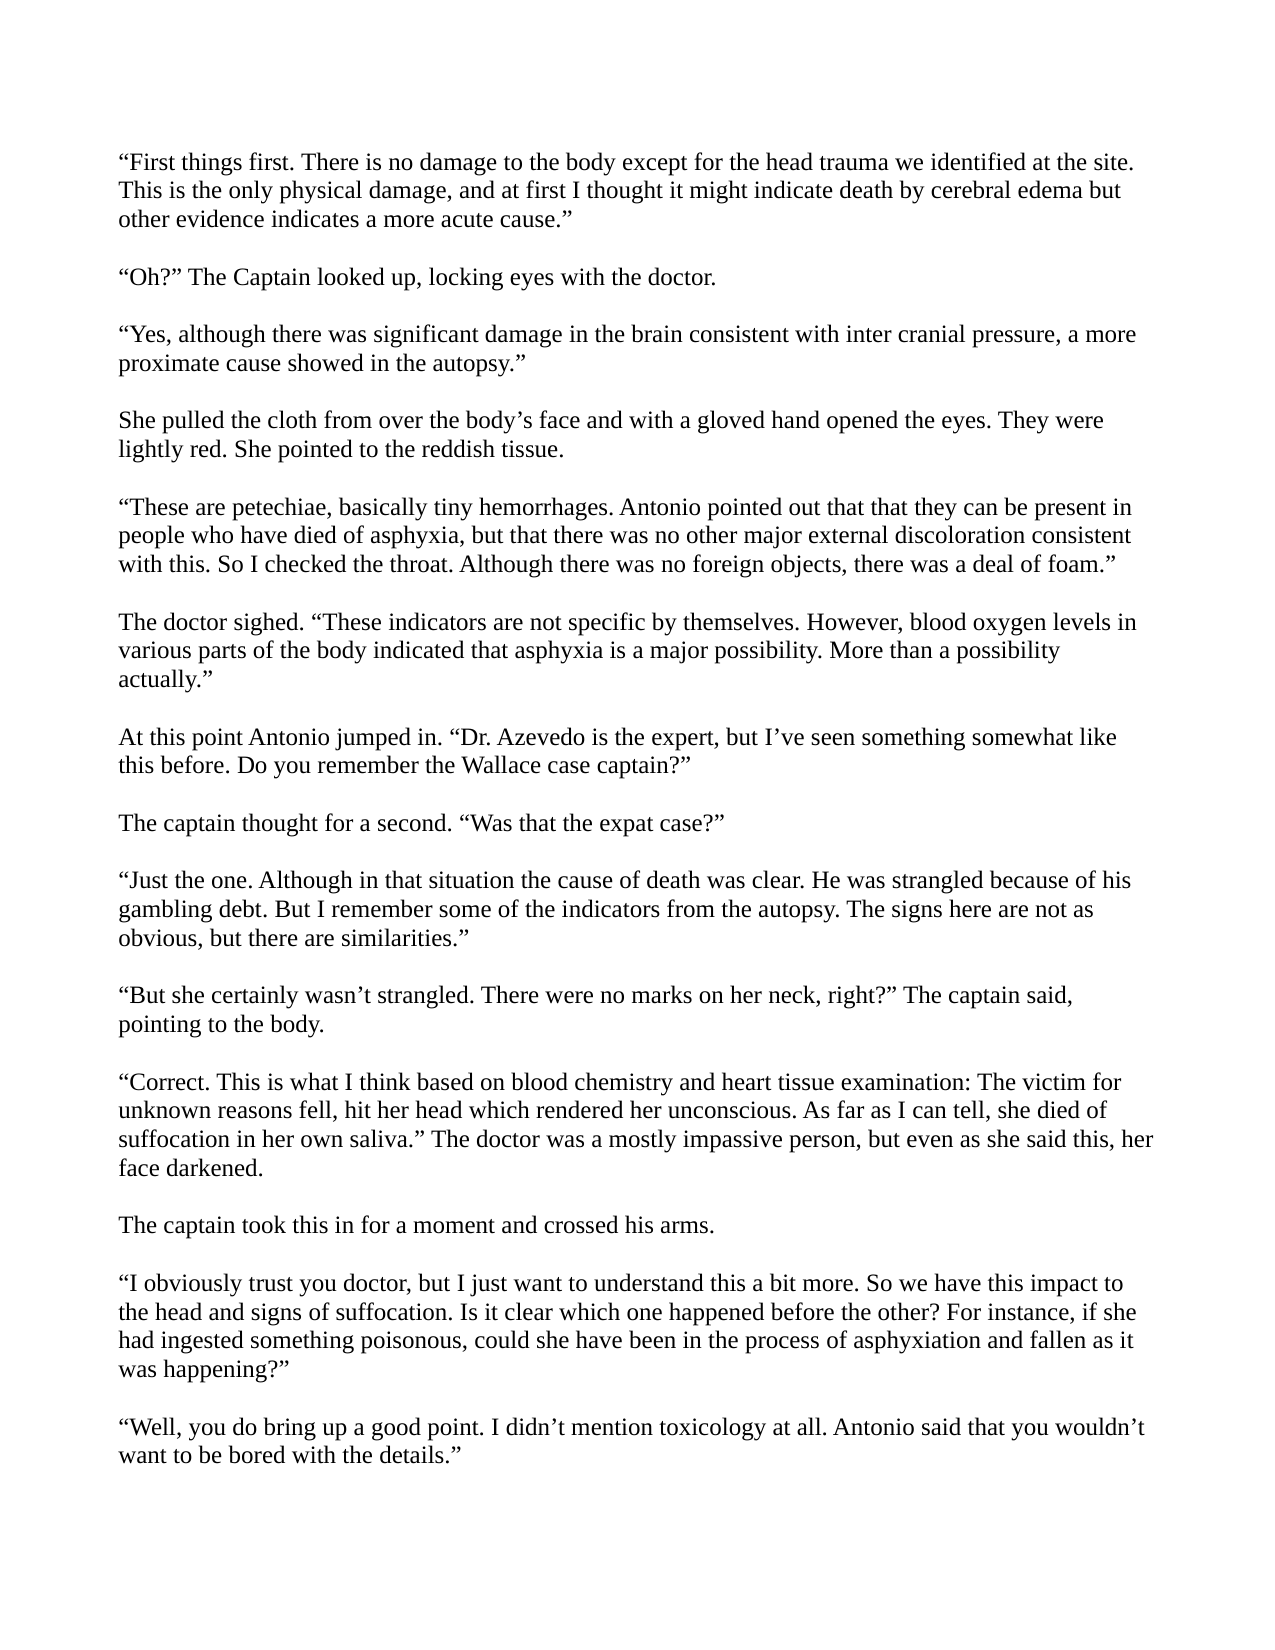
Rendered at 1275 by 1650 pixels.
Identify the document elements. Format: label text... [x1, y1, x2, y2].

text “I obviously trust you doctor, but I just want to understand this a bit more. So we have this impact to the head and signs of suffocation. Is it clear which one happened before the other? For instance, if she had ingested something poisonous, could she have been in the process of asphyxiation and fallen as it was happening?” [118, 1268, 1157, 1383]
text “Just the one. Although in that situation the cause of death was clear. He was strangled because of his gambling debt. But I remember some of the indicators from the autopsy. The signs here are not as obvious, but there are similarities.” [118, 866, 1157, 952]
text “Well, you do bring up a good point. I didn’t mention toxicology at all. Antonio said that you wouldn’t want to be bored with the details.” [118, 1412, 1157, 1469]
text She pulled the cloth from over the body’s face and with a gloved hand opened the eyes. They were lightly red. She pointed to the reddish tissue. [118, 406, 1157, 463]
text “But she certainly wasn’t strangled. There were no marks on her neck, right?” The captain said, pointing to the body. [118, 981, 1157, 1038]
text “Correct. This is what I think based on blood chemistry and heart tissue examination: The victim for unknown reasons fell, hit her head which rendered her unconscious. As far as I can tell, she died of suffocation in her own saliva.” The doctor was a mostly impassive person, but even as she said this, her face darkened. [118, 1067, 1157, 1182]
text “First things first. There is no damage to the body except for the head trauma we identified at the site. This is the only physical damage, and at first I thought it might indicate death by cerebral edema but other evidence indicates a more acute cause.” [118, 147, 1157, 233]
text “Oh?” The Captain looked up, locking eyes with the doctor. [118, 262, 1157, 291]
text The captain took this in for a moment and crossed his arms. [118, 1211, 1157, 1239]
text The captain thought for a second. “Was that the expat case?” [118, 808, 1157, 837]
text The doctor sighed. “These indicators are not specific by themselves. However, blood oxygen levels in various parts of the body indicated that asphyxia is a major possibility. More than a possibility actually.” [118, 607, 1157, 693]
text “Yes, although there was significant damage in the brain consistent with inter cranial pressure, a more proximate cause showed in the autopsy.” [118, 319, 1157, 377]
text At this point Antonio jumped in. “Dr. Azevedo is the expert, but I’ve seen something somewhat like this before. Do you remember the Wallace case captain?” [118, 722, 1157, 779]
text “These are petechiae, basically tiny hemorrhages. Antonio pointed out that that they can be present in people who have died of asphyxia, but that there was no other major external discoloration consistent with this. So I checked the throat. Although there was no foreign objects, there was a deal of foam.” [118, 492, 1157, 578]
